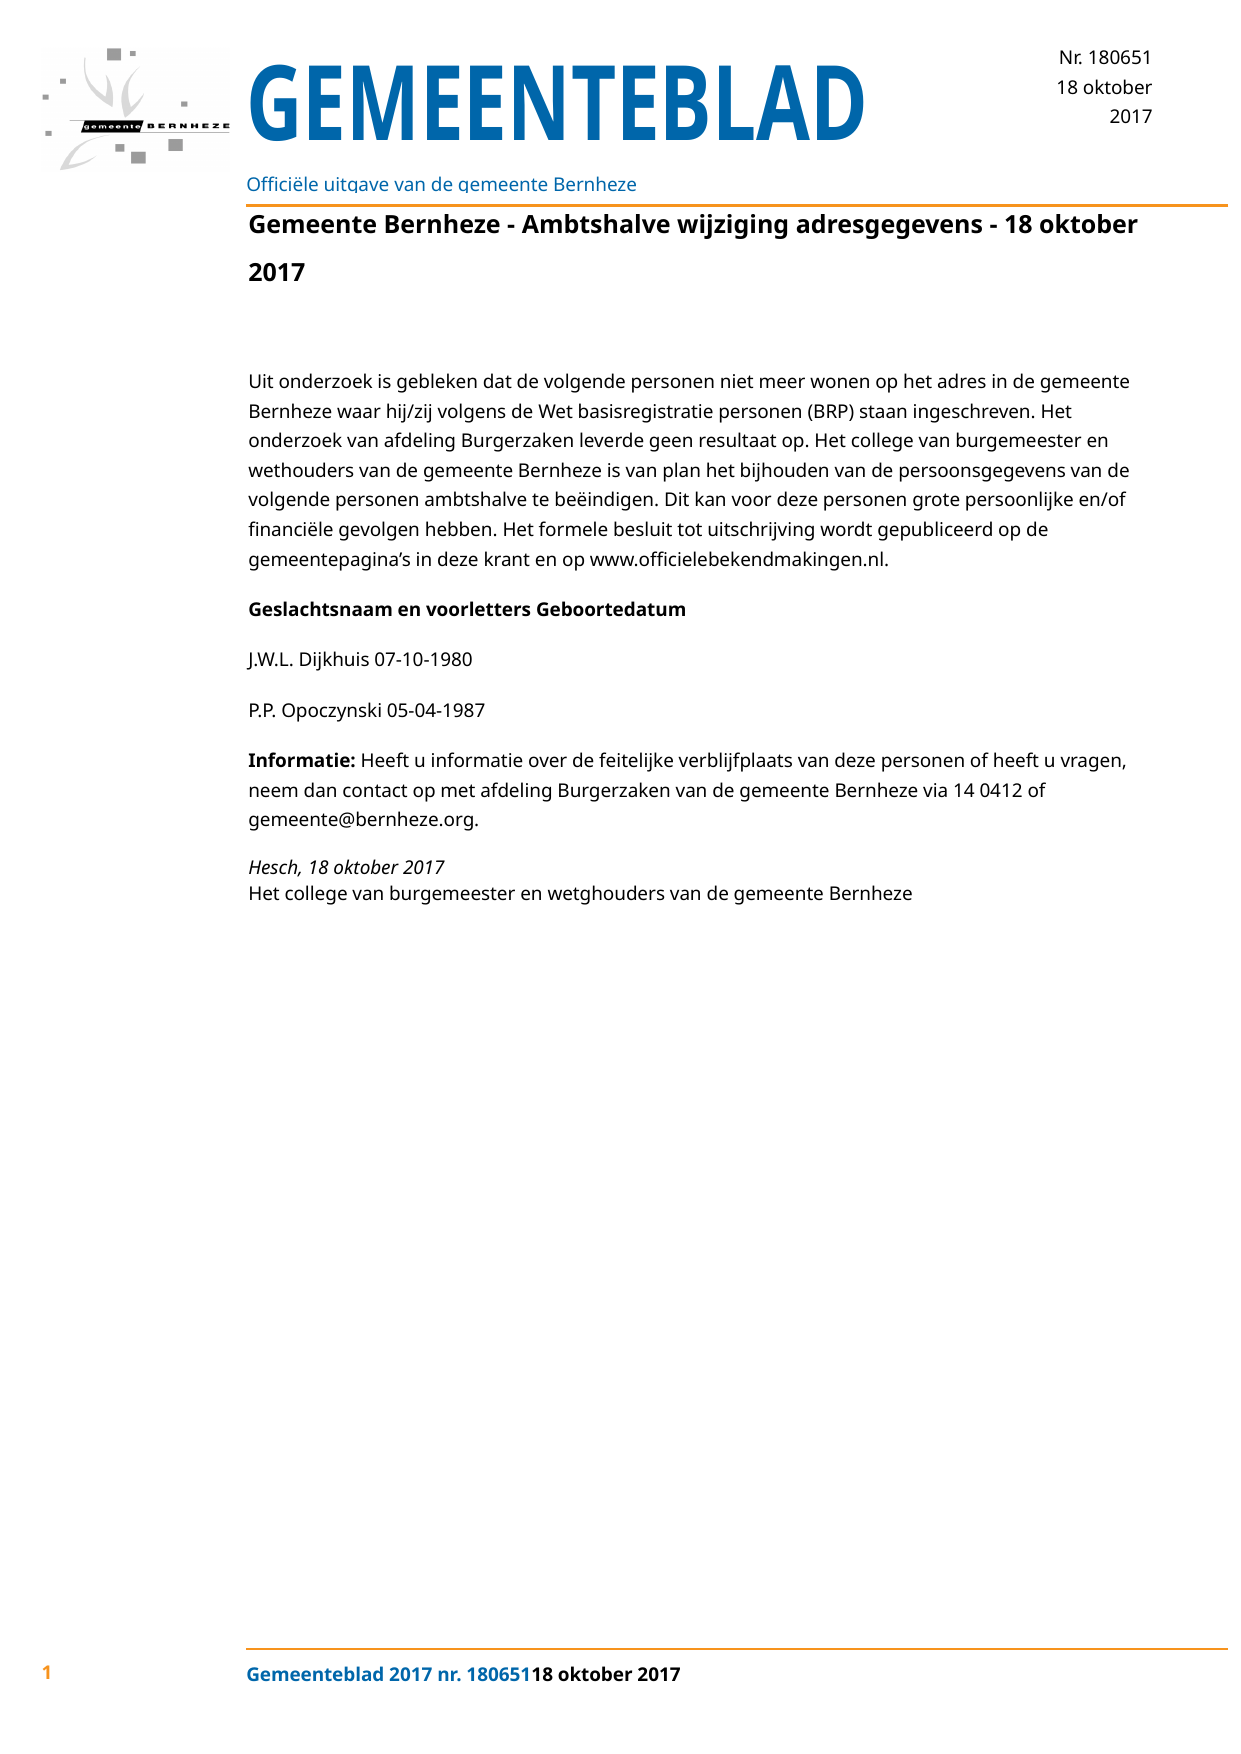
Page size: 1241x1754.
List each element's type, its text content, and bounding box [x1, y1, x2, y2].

text Informatie: Heeft u informatie over de feitelijke verblijfplaats van deze personen of heeft u vragen, neem dan contact op met afdeling Burgerzaken van de gemeente Bernheze via 14 0412 of gemeente@bernheze.org. [248, 747, 1152, 832]
text P.P. Opoczynski 05-04-1987 [248, 697, 1152, 723]
text Het college van burgemeester en wetghouders van de gemeente Bernheze [248, 880, 1152, 906]
text Hesch, 18 oktober 2017 [248, 854, 1152, 880]
text J.W.L. Dijkhuis 07-10-1980 [248, 647, 1152, 672]
text Geslachtsnaam en voorletters Geboortedatum [248, 596, 1152, 622]
picture [41, 47, 231, 172]
text Gemeente Bernheze - Ambtshalve wijziging adresgegevens - 18 oktober 2017 [248, 207, 1152, 288]
text Uit onderzoek is gebleken dat de volgende personen niet meer wonen op het adres in de gemeente Bernheze waar hij/zij volgens de Wet basisregistratie personen (BRP) staan ingeschreven. Het onderzoek van afdeling Burgerzaken leverde geen resultaat op. Het college van burgemeester en wethouders van de gemeente Bernheze is van plan het bijhouden van de persoonsgegevens van de volgende personen ambtshalve te beëindigen. Dit kan voor deze personen grote persoonlijke en/of financiële gevolgen hebben. Het formele besluit tot uitschrijving wordt gepubliceerd op de gemeentepagina’s in deze krant en op www.officielebekendmakingen.nl. [248, 368, 1152, 572]
